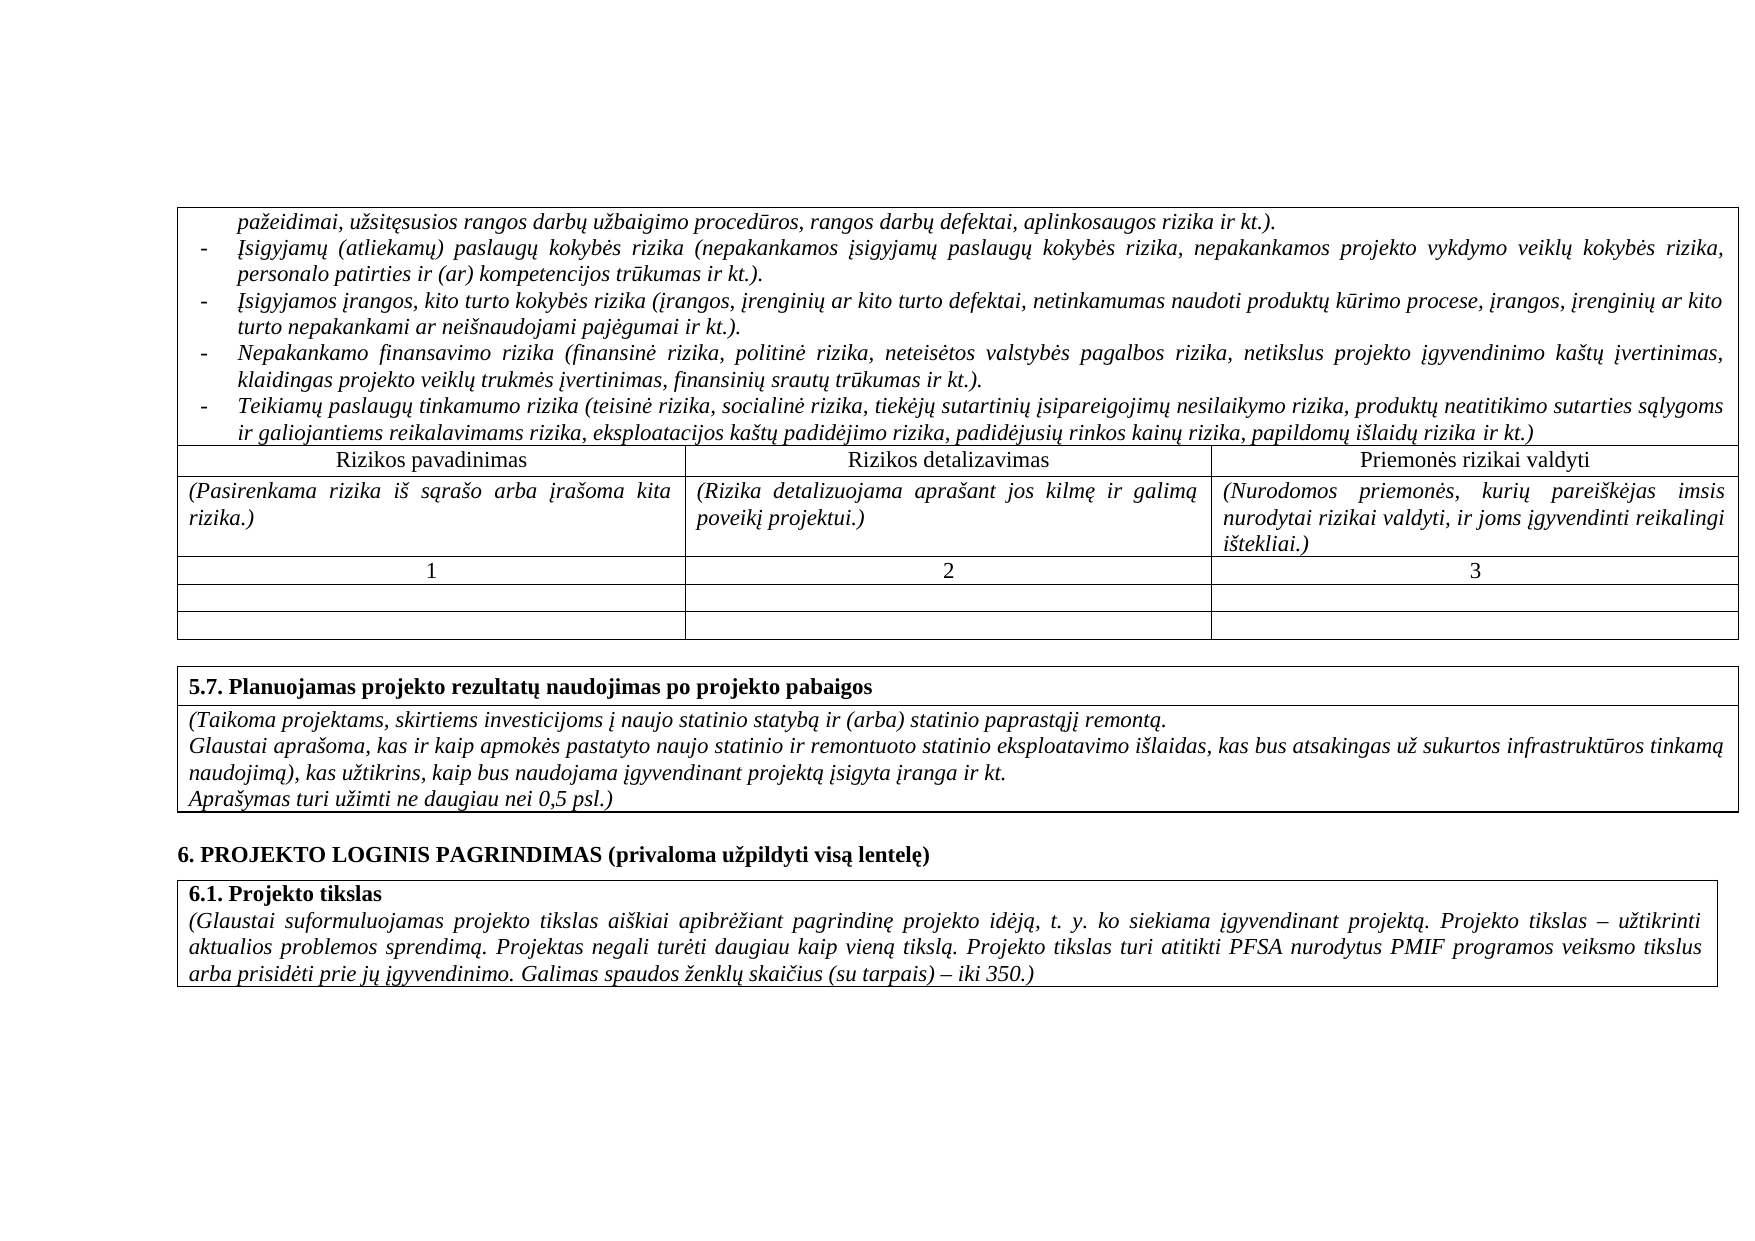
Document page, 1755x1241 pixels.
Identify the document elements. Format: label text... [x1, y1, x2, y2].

table_cell (Nurodomos priemonės, kurių pareiškėjas imsis nurodytai rizikai valdyti, ir joms įgyvendinti reikalingi ištekliai.) [1212, 477, 1738, 556]
table_cell (Rizika detalizuojama aprašant jos kilmę ir galimą poveikį projektui.) [686, 477, 1211, 556]
table_header 6.1. Projekto tikslas (Glaustai suformuluojamas projekto tikslas aiškiai apibrėžiant pagrindinę projekto idėją, t. y. ko siekiama įgyvendinant projektą. Projekto tikslas – užtikrinti aktualios problemos sprendimą. Projektas negali turėti daugiau kaip vieną tikslą. Projekto tikslas turi atitikti PFSA nurodytus PMIF programos veiksmo tikslus arba prisidėti prie jų įgyvendinimo. Galimas spaudos ženklų skaičius (su tarpais) – iki 350.) [178, 881, 1717, 986]
table_cell 3 [1212, 557, 1738, 584]
table_cell [178, 585, 685, 611]
table_cell Rizikos pavadinimas [178, 446, 685, 476]
table_cell (Pasirenkama rizika iš sąrašo arba įrašoma kita rizika.) [178, 477, 685, 556]
table_cell [686, 612, 1211, 638]
table_cell pažeidimai, užsitęsusios rangos darbų užbaigimo procedūros, rangos darbų defektai, aplinkosaugos rizika ir kt.). - Įsigyjamų (atliekamų) paslaugų kokybės rizika (nepakankamos įsigyjamų paslaugų kokybės rizika, nepakankamos projekto vykdymo veiklų kokybės rizika, personalo patirties ir (ar) kompetencijos trūkumas ir kt.). - Įsigyjamos įrangos, kito turto kokybės rizika (įrangos, įrenginių ar kito turto defektai, netinkamumas naudoti produktų kūrimo procese, įrangos, įrenginių ar kito turto nepakankami ar neišnaudojami pajėgumai ir kt.). - Nepakankamo finansavimo rizika (finansinė rizika, politinė rizika, neteisėtos valstybės pagalbos rizika, netikslus projekto įgyvendinimo kaštų įvertinimas, klaidingas projekto veiklų trukmės įvertinimas, finansinių srautų trūkumas ir kt.). - Teikiamų paslaugų tinkamumo rizika (teisinė rizika, socialinė rizika, tiekėjų sutartinių įsipareigojimų nesilaikymo rizika, produktų neatitikimo sutarties sąlygoms ir galiojantiems reikalavimams rizika, eksploatacijos kaštų padidėjimo rizika, padidėjusių rinkos kainų rizika, papildomų išlaidų rizika ir kt.) [178, 208, 1738, 445]
table_cell [1212, 585, 1738, 611]
table_cell [686, 585, 1211, 611]
table_cell 2 [686, 557, 1211, 584]
table_header 5.7. Planuojamas projekto rezultatų naudojimas po projekto pabaigos [178, 667, 1738, 705]
table_cell [178, 612, 685, 638]
table_cell Priemonės rizikai valdyti [1212, 446, 1738, 476]
table_cell 1 [178, 557, 685, 584]
text 6. PROJEKTO LOGINIS PAGRINDIMAS (privaloma užpildyti visą lentelę) [177, 841, 1695, 867]
table_cell Rizikos detalizavimas [686, 446, 1211, 476]
table_cell [1212, 612, 1738, 638]
